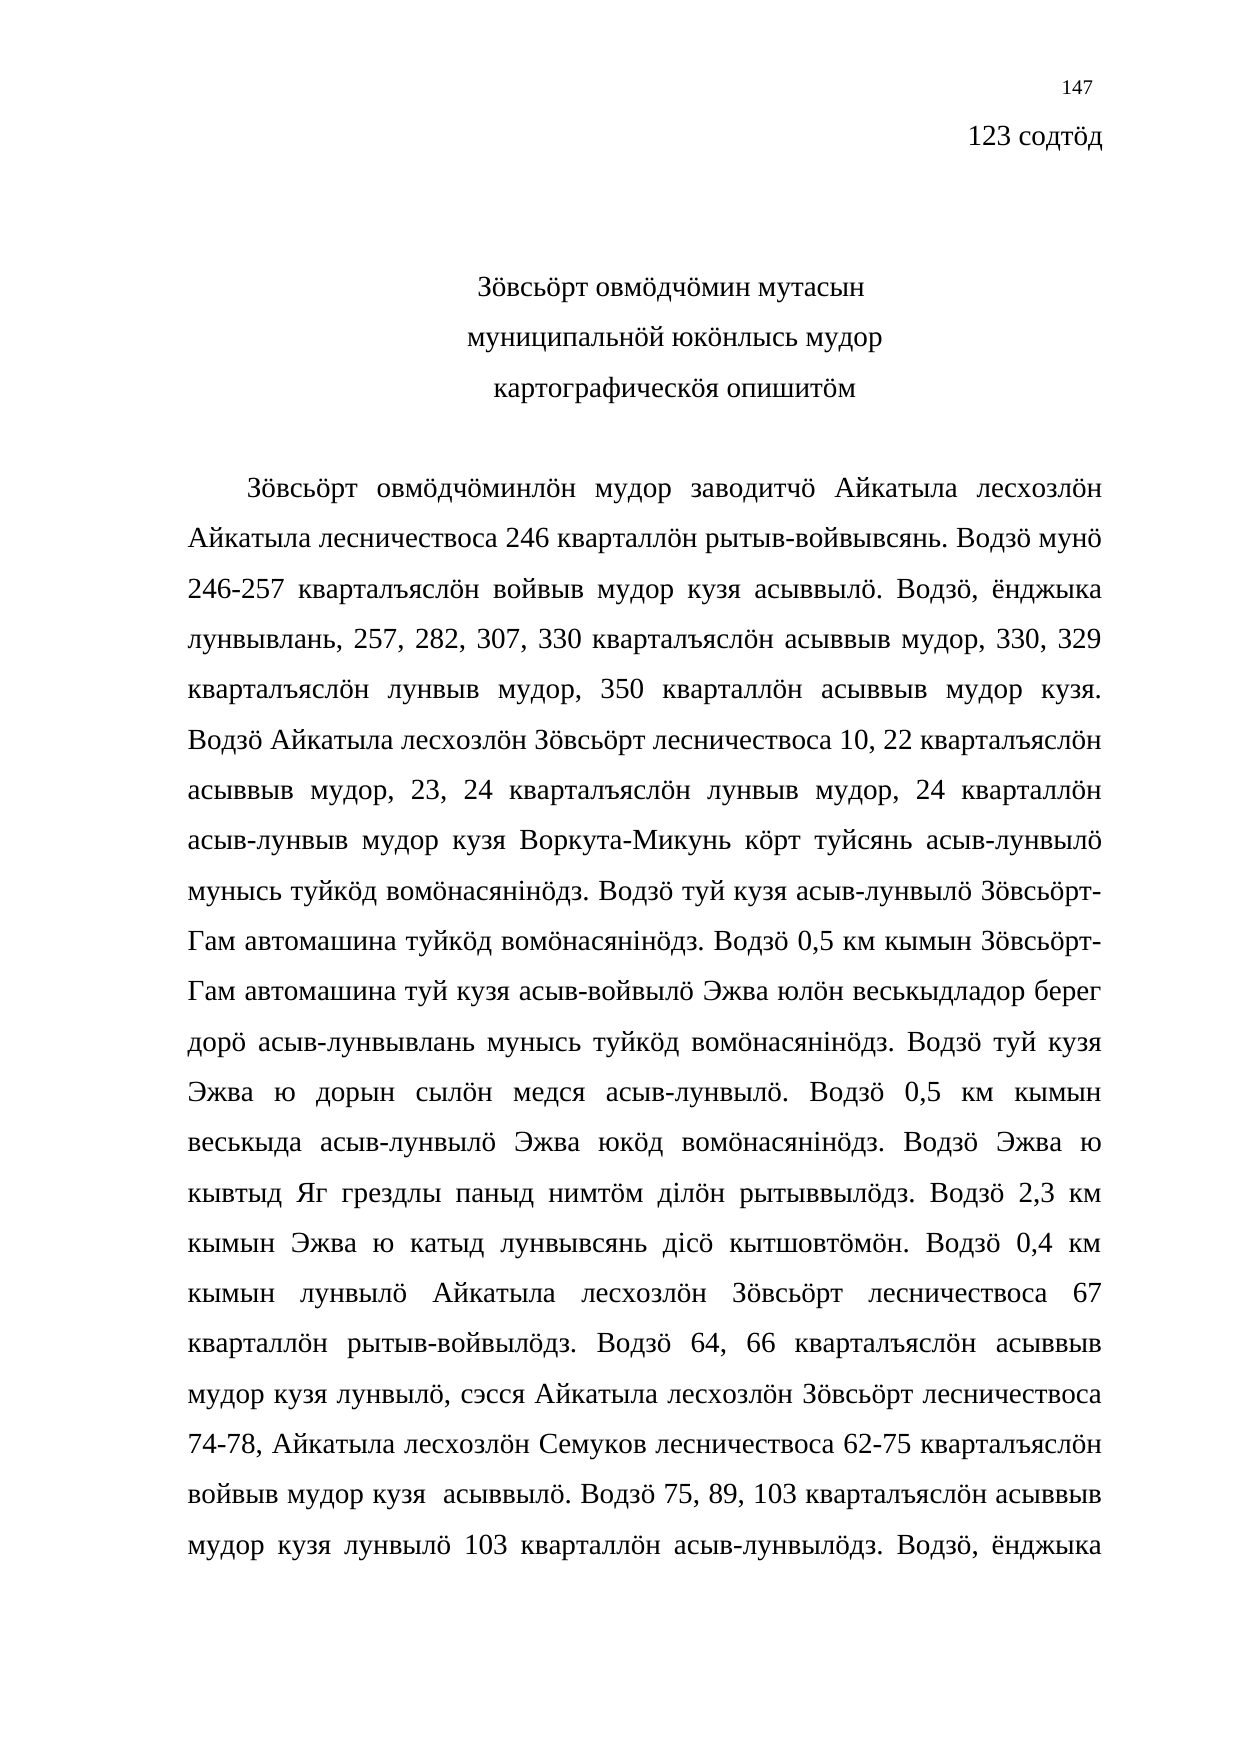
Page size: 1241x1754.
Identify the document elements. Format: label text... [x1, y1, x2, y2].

text муниципальнöй юкöнлысь мудор [187, 319, 1103, 353]
text картографическöя опишитöм [187, 370, 1103, 403]
text Зöвсьöрт овмöдчöминлöн мудор заводитчö Айкатыла лесхозлöн Айкатыла лесничествоса 246 кварталлöн рытыв-войвывсянь. Водзö мунö 246-257 кварталъяслöн войвыв мудор кузя асыввылö. Водзö, ёнджыка лунвывлань, 257, 282, 307, 330 кварталъяслöн асыввыв мудор, 330, 329 кварталъяслöн лунвыв мудор, 350 кварталлöн асыввыв мудор кузя. Водзö Айкатыла лесхозлöн Зöвсьöрт лесничествоса 10, 22 кварталъяслöн асыввыв мудор, 23, 24 кварталъяслöн лунвыв мудор, 24 кварталлöн асыв-лунвыв мудор кузя Воркута-Микунь кöрт туйсянь асыв-лунвылö мунысь туйкöд вомöнасянiнöдз. Водзö туй кузя асыв-лунвылö Зöвсьöрт-Гам автомашина туйкöд вомöнасянiнöдз. Водзö 0,5 км кымын Зöвсьöрт-Гам автомашина туй кузя асыв-войвылö Эжва юлöн веськыдладор берег дорö асыв-лунвывлань мунысь туйкöд вомöнасянiнöдз. Водзö туй кузя Эжва ю дорын сылöн медся асыв-лунвылö. Водзö 0,5 км кымын веськыда асыв-лунвылö Эжва юкöд вомöнасянiнöдз. Водзö Эжва ю кывтыд Яг грездлы паныд нимтöм дiлöн рытыввылöдз. Водзö 2,3 км кымын Эжва ю катыд лунвывсянь дiсö кытшовтöмöн. Водзö 0,4 км кымын лунвылö Айкатыла лесхозлöн Зöвсьöрт лесничествоса 67 кварталлöн рытыв-войвылöдз. Водзö 64, 66 кварталъяслöн асыввыв мудор кузя лунвылö, сэсся Айкатыла лесхозлöн Зöвсьöрт лесничествоса 74-78, Айкатыла лесхозлöн Семуков лесничествоса 62-75 кварталъяслöн войвыв мудор кузя асыввылö. Водзö 75, 89, 103 кварталъяслöн асыввыв мудор кузя лунвылö 103 кварталлöн асыв-лунвылöдз. Водзö, ёнджыка [187, 470, 1103, 1560]
subtitle Зöвсьöрт овмöдчöмин мутасын [187, 269, 1103, 303]
text 123 содтöд [187, 118, 1103, 152]
